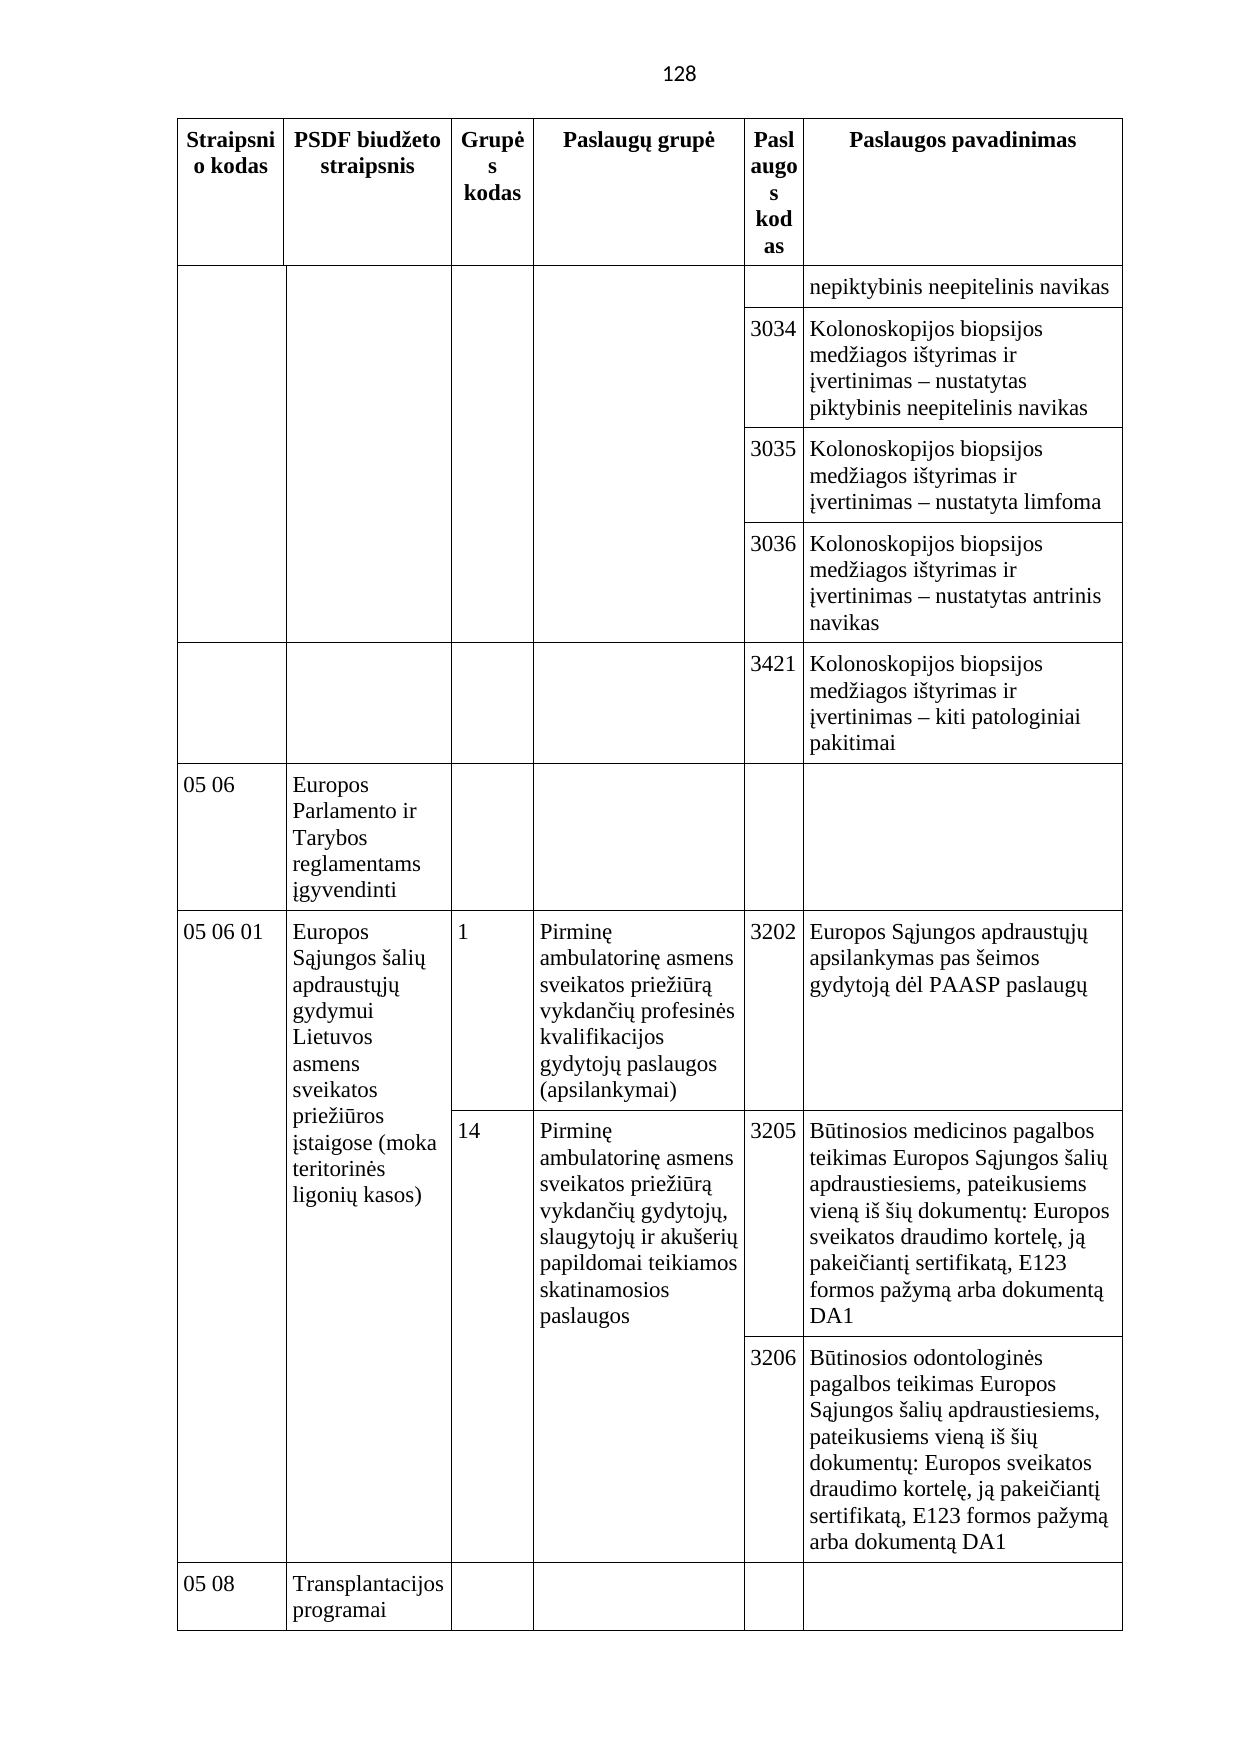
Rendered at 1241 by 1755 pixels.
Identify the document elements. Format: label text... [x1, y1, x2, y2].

table_cell [534, 764, 744, 910]
table_cell [287, 427, 451, 522]
table_cell [452, 764, 533, 910]
table_cell [745, 266, 803, 307]
table_cell Būtinosios odontologinės pagalbos teikimas Europos Sąjungos šalių apdraustiesiems, pateikusiems vieną iš šių dokumentų: Europos sveikatos draudimo kortelę, ją pakeičiantį sertifikatą, E123 formos pažymą arba dokumentą DA1 [804, 1337, 1122, 1562]
table_cell [452, 1563, 533, 1629]
table_cell Pirminę ambulatorinę asmens sveikatos priežiūrą vykdančių profesinės kvalifikacijos gydytojų paslaugos (apsilankymai) [534, 911, 744, 1109]
table_cell Europos Sąjungos šalių apdraustųjų gydymui Lietuvos asmens sveikatos priežiūros įstaigose (moka teritorinės ligonių kasos) [287, 911, 451, 1562]
table_cell 3206 [745, 1337, 803, 1562]
table_cell Europos Parlamento ir Tarybos reglamentams įgyvendinti [287, 764, 451, 910]
table_header Paslaugos kodas [745, 119, 803, 265]
table_header Straipsnio kodas [178, 119, 283, 265]
table_cell Kolonoskopijos biopsijos medžiagos ištyrimas ir įvertinimas – nustatyta limfoma [804, 428, 1122, 522]
table_cell [745, 1563, 803, 1629]
table_cell [178, 643, 286, 763]
table_cell [534, 1563, 744, 1629]
table_cell [178, 307, 286, 427]
table_cell 3034 [745, 308, 803, 427]
table_cell Kolonoskopijos biopsijos medžiagos ištyrimas ir įvertinimas – nustatytas antrinis navikas [804, 523, 1122, 642]
table_cell [534, 307, 744, 427]
table_header Paslaugų grupė [534, 119, 744, 265]
table_cell [287, 522, 451, 642]
table_cell [287, 266, 451, 307]
table_cell [745, 764, 803, 910]
table_cell Europos Sąjungos apdraustųjų apsilankymas pas šeimos gydytoją dėl PAASP paslaugų [804, 911, 1122, 1109]
table_cell Kolonoskopijos biopsijos medžiagos ištyrimas ir įvertinimas – kiti patologiniai pakitimai [804, 643, 1122, 763]
table_cell [452, 522, 533, 642]
table_cell Būtinosios medicinos pagalbos teikimas Europos Sąjungos šalių apdraustiesiems, pateikusiems vieną iš šių dokumentų: Europos sveikatos draudimo kortelę, ją pakeičiantį sertifikatą, E123 formos pažymą arba dokumentą DA1 [804, 1111, 1122, 1336]
table_cell [452, 427, 533, 522]
table_cell [287, 643, 451, 763]
table_cell Kolonoskopijos biopsijos medžiagos ištyrimas ir įvertinimas – nustatytas piktybinis neepitelinis navikas [804, 308, 1122, 427]
table_cell [804, 1563, 1122, 1629]
table_cell [178, 427, 286, 522]
table_cell nepiktybinis neepitelinis navikas [804, 266, 1122, 307]
table_cell 3035 [745, 428, 803, 522]
table_header Paslaugos pavadinimas [804, 119, 1122, 265]
table_cell 3202 [745, 911, 803, 1109]
table_cell [534, 266, 744, 307]
table_cell 14 [452, 1111, 533, 1562]
table_cell 3205 [745, 1111, 803, 1336]
table_cell 05 06 [178, 764, 286, 910]
table_header PSDF biudžeto straipsnis [284, 119, 451, 265]
table_cell [534, 427, 744, 522]
table_cell [287, 307, 451, 427]
table_cell 3036 [745, 523, 803, 642]
table_cell 1 [452, 911, 533, 1109]
table_cell [804, 764, 1122, 910]
table_cell 3421 [745, 643, 803, 763]
table_cell 05 06 01 [178, 911, 286, 1562]
table_cell [534, 522, 744, 642]
table_cell [452, 307, 533, 427]
table_header Grupės kodas [452, 119, 533, 265]
table_cell Transplantacijos programai [287, 1563, 451, 1629]
table_cell [452, 643, 533, 763]
table_cell [452, 266, 533, 307]
table_cell Pirminę ambulatorinę asmens sveikatos priežiūrą vykdančių gydytojų, slaugytojų ir akušerių papildomai teikiamos skatinamosios paslaugos [534, 1111, 744, 1562]
table_cell [178, 266, 286, 307]
table_cell [534, 643, 744, 763]
table_cell 05 08 [178, 1563, 286, 1629]
table_cell [178, 522, 286, 642]
